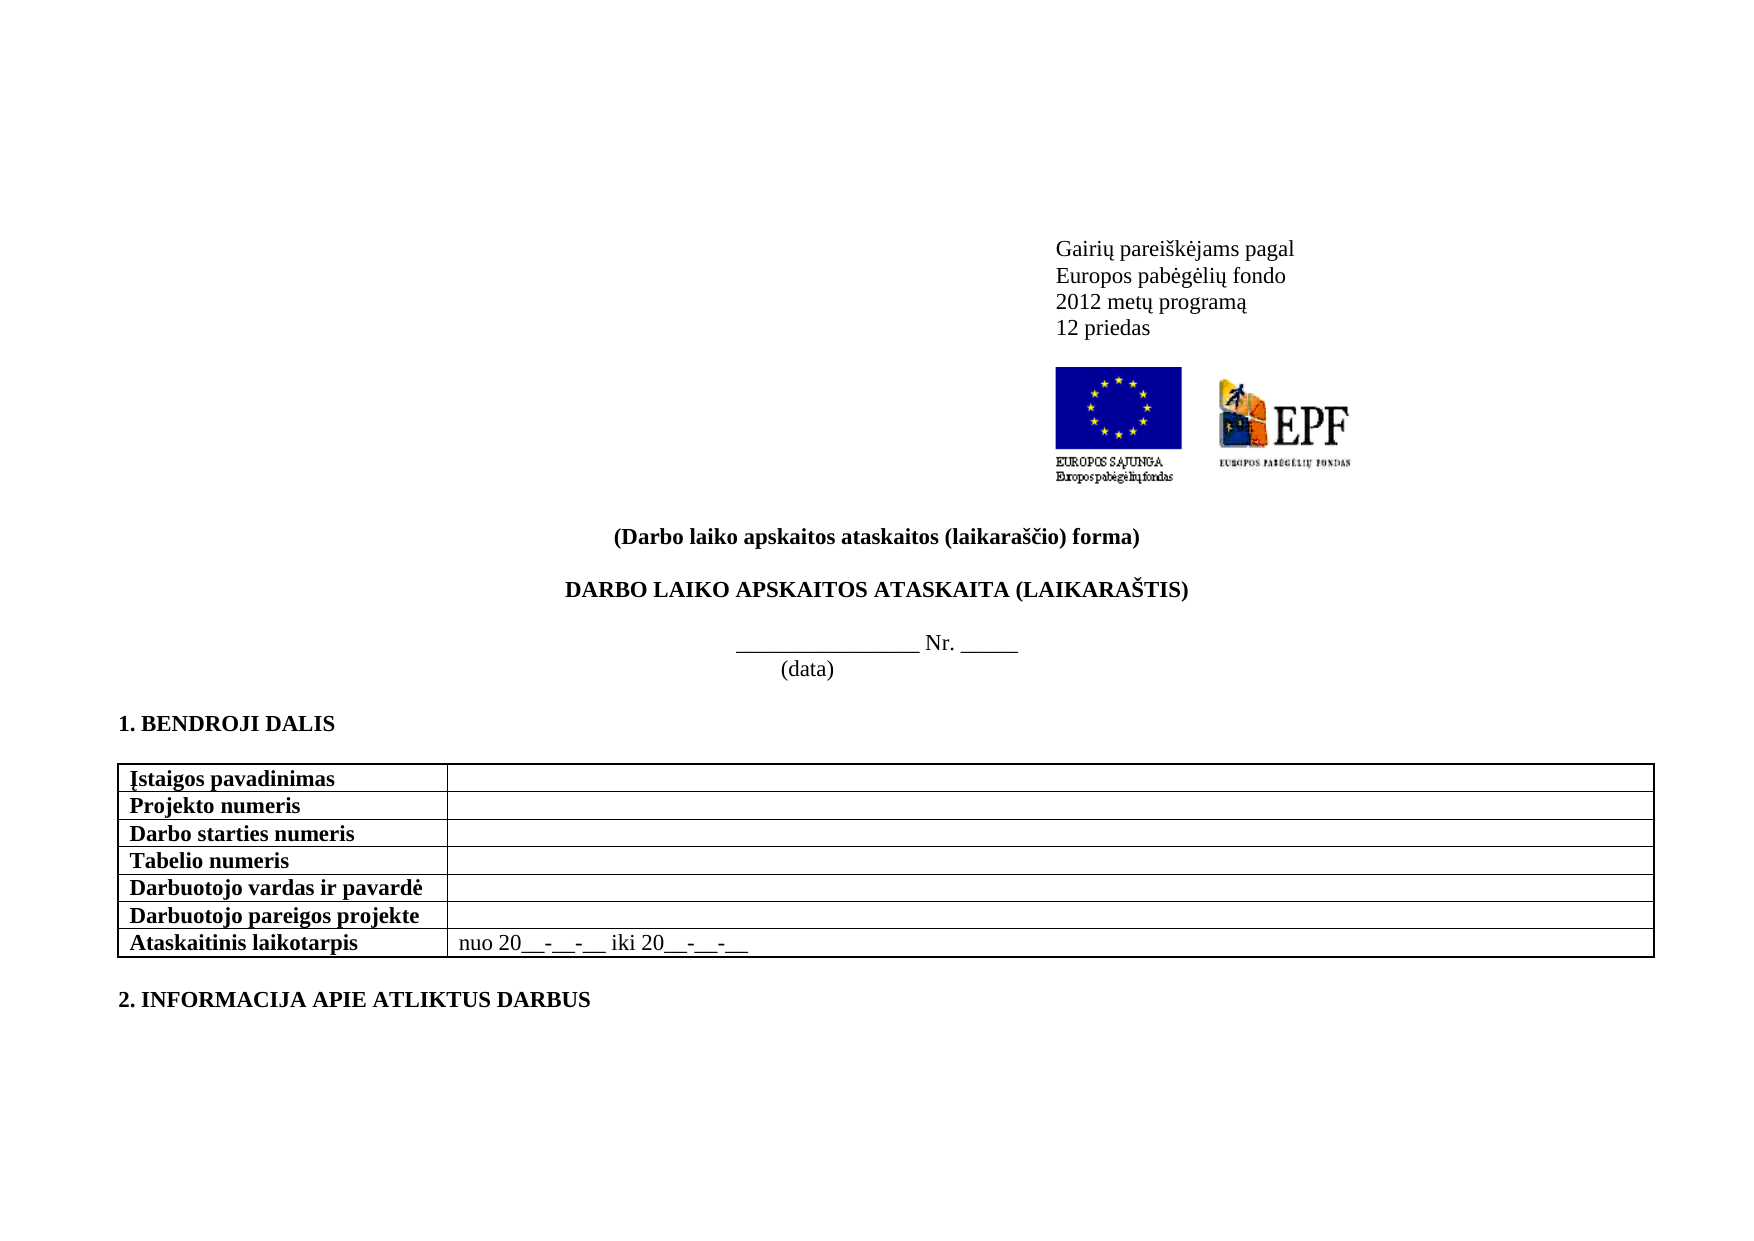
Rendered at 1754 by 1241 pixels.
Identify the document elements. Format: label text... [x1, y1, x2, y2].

text DARBO LAIKO APSKAITOS ATASKAITA (LAIKARAŠTIS) [118, 576, 1636, 602]
table_cell [448, 875, 1653, 901]
table_cell [448, 792, 1653, 819]
table_cell Darbo starties numeris [119, 820, 447, 846]
table_cell nuo 20__-__-__ iki 20__-__-__ [448, 929, 1653, 956]
table_cell Darbuotojo pareigos projekte [119, 902, 447, 928]
table_header Įstaigos pavadinimas [119, 765, 447, 791]
table_cell [448, 902, 1653, 928]
text 1. BENDROJI DALIS [118, 710, 1636, 736]
table_header [448, 765, 1653, 791]
table_cell Ataskaitinis laikotarpis [119, 929, 447, 956]
table_cell Tabelio numeris [119, 847, 447, 873]
text ________________ Nr. _____ [118, 629, 1636, 655]
text (Darbo laiko apskaitos ataskaitos (laikaraščio) forma) [118, 523, 1636, 549]
text 2012 metų programą [1056, 288, 1636, 314]
table_cell [448, 820, 1653, 846]
table_cell [448, 847, 1653, 873]
text Europos pabėgėlių fondo [1056, 262, 1636, 288]
text 12 priedas [1056, 314, 1636, 341]
text Gairių pareiškėjams pagal [1056, 235, 1636, 262]
text 2. INFORMACIJA APIE ATLIKTUS DARBUS [118, 986, 1636, 1013]
table_cell Darbuotojo vardas ir pavardė [119, 875, 447, 901]
table_cell Projekto numeris [119, 792, 447, 819]
text (data) [118, 655, 1636, 681]
